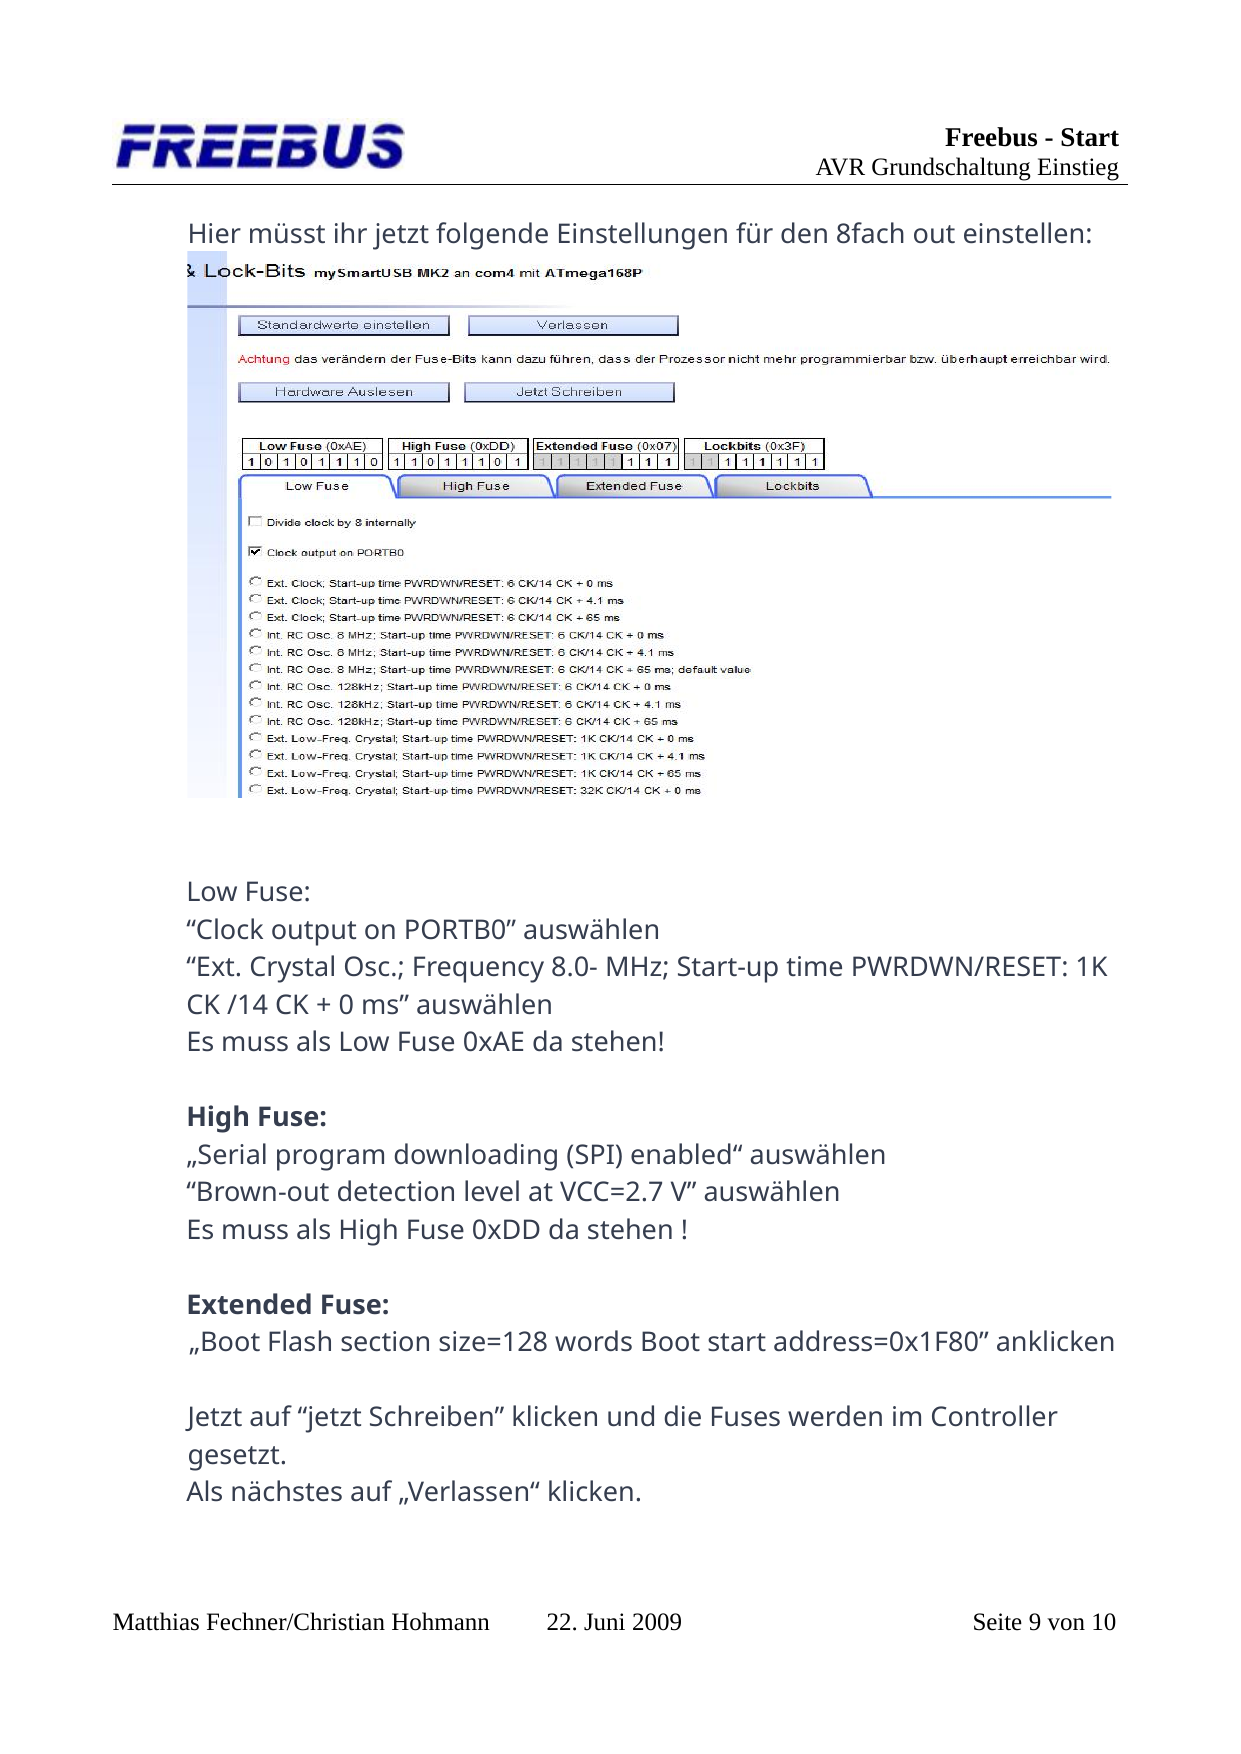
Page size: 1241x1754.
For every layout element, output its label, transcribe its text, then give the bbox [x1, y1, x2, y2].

text Es muss als Low Fuse 0xAE da stehen! [112, 1022, 1128, 1060]
text Als nächstes auf „Verlassen“ klicken. [112, 1472, 1128, 1510]
text “Brown-out detection level at VCC=2.7 V” auswählen [112, 1172, 1128, 1210]
text “Clock output on PORTB0” auswählen [112, 910, 1128, 947]
text „Serial program downloading (SPI) enabled“ auswählen [112, 1135, 1128, 1172]
text „Boot Flash section size=128 words Boot start address=0x1F80” anklicken [187, 1322, 1128, 1360]
text Es muss als High Fuse 0xDD da stehen ! [112, 1210, 1128, 1247]
text Extended Fuse: [112, 1285, 1128, 1322]
text Hier müsst ihr jetzt folgende Einstellungen für den 8fach out einstellen: [187, 213, 1128, 872]
picture [112, 118, 405, 172]
text Low Fuse: [112, 872, 1128, 910]
text “Ext. Crystal Osc.; Frequency 8.0- MHz; Start-up time PWRDWN/RESET: 1K CK /14 CK + 0 ms” auswählen [186, 947, 1128, 1022]
text High Fuse: [112, 1097, 1128, 1135]
picture [187, 251, 1112, 798]
text Jetzt auf “jetzt Schreiben” klicken und die Fuses werden im Controller gesetzt. [187, 1397, 1128, 1472]
